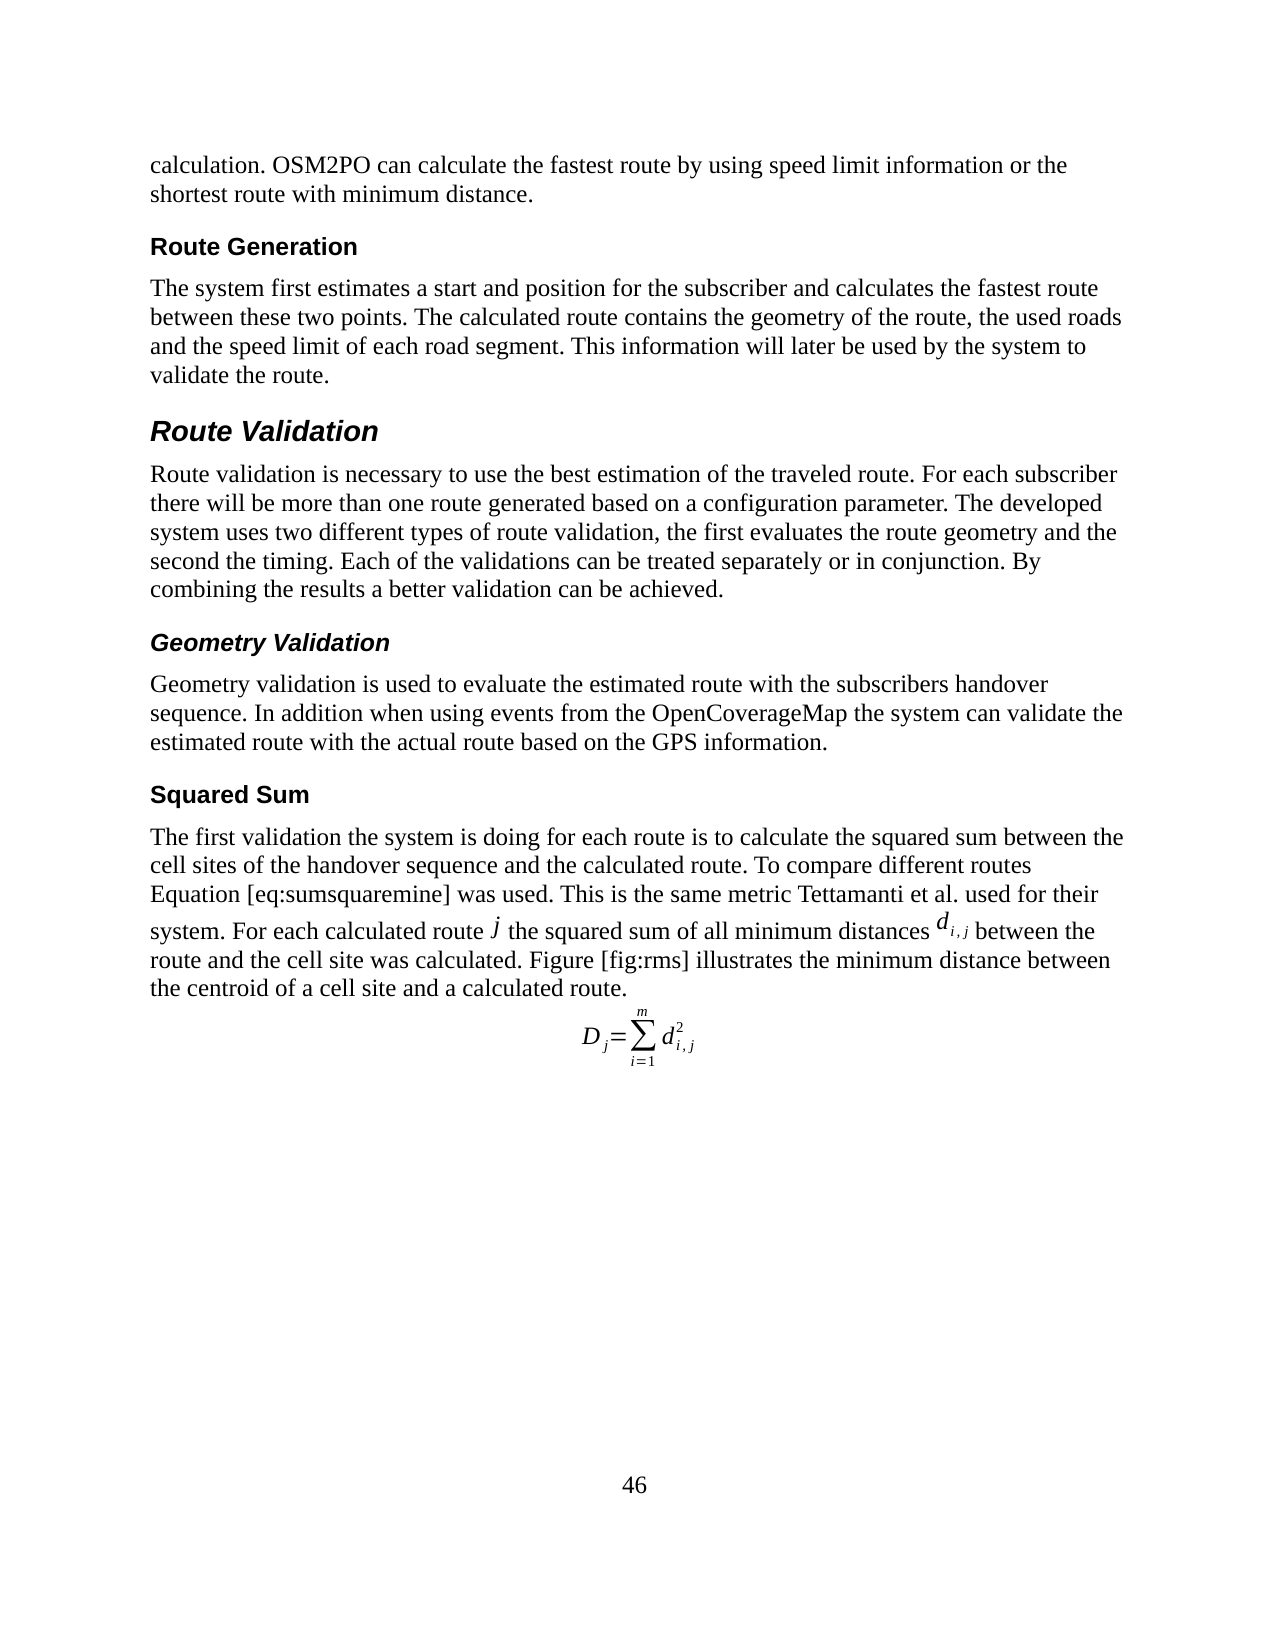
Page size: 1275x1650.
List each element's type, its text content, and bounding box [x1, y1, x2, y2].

text Geometry validation is used to evaluate the estimated route with the subscribers handover sequence. In addition when using events from the OpenCoverageMap the system can validate the estimated route with the actual route based on the GPS information. [150, 669, 1125, 756]
subtitle Geometry Validation [150, 628, 1125, 657]
subtitle Route Generation [150, 232, 1125, 261]
text Route validation is necessary to use the best estimation of the traveled route. For each subscriber there will be more than one route generated based on a configuration parameter. The developed system uses two different types of route validation, the first evaluates the route geometry and the second the timing. Each of the validations can be treated separately or in conjunction. By combining the results a better validation can be achieved. [150, 459, 1125, 603]
subtitle Squared Sum [150, 781, 1125, 809]
text The system first estimates a start and position for the subscriber and calculates the fastest route between these two points. The calculated route contains the geometry of the route, the used roads and the speed limit of each road segment. This information will later be used by the system to validate the route. [150, 273, 1125, 388]
text calculation. OSM2PO can calculate the fastest route by using speed limit information or the shortest route with minimum distance. [150, 150, 1125, 207]
subtitle Route Validation [150, 413, 1125, 447]
text The first validation the system is doing for each route is to calculate the squared sum between the cell sites of the handover sequence and the calculated route. To compare different routes Equation [eq:sumsquaremine] was used. This is the same metric Tettamanti et al. used for their system. For each calculated route the squared sum of all minimum distances between the route and the cell site was calculated. Figure [fig:rms] illustrates the minimum distance between the centroid of a cell site and a calculated route. [150, 822, 1125, 1002]
